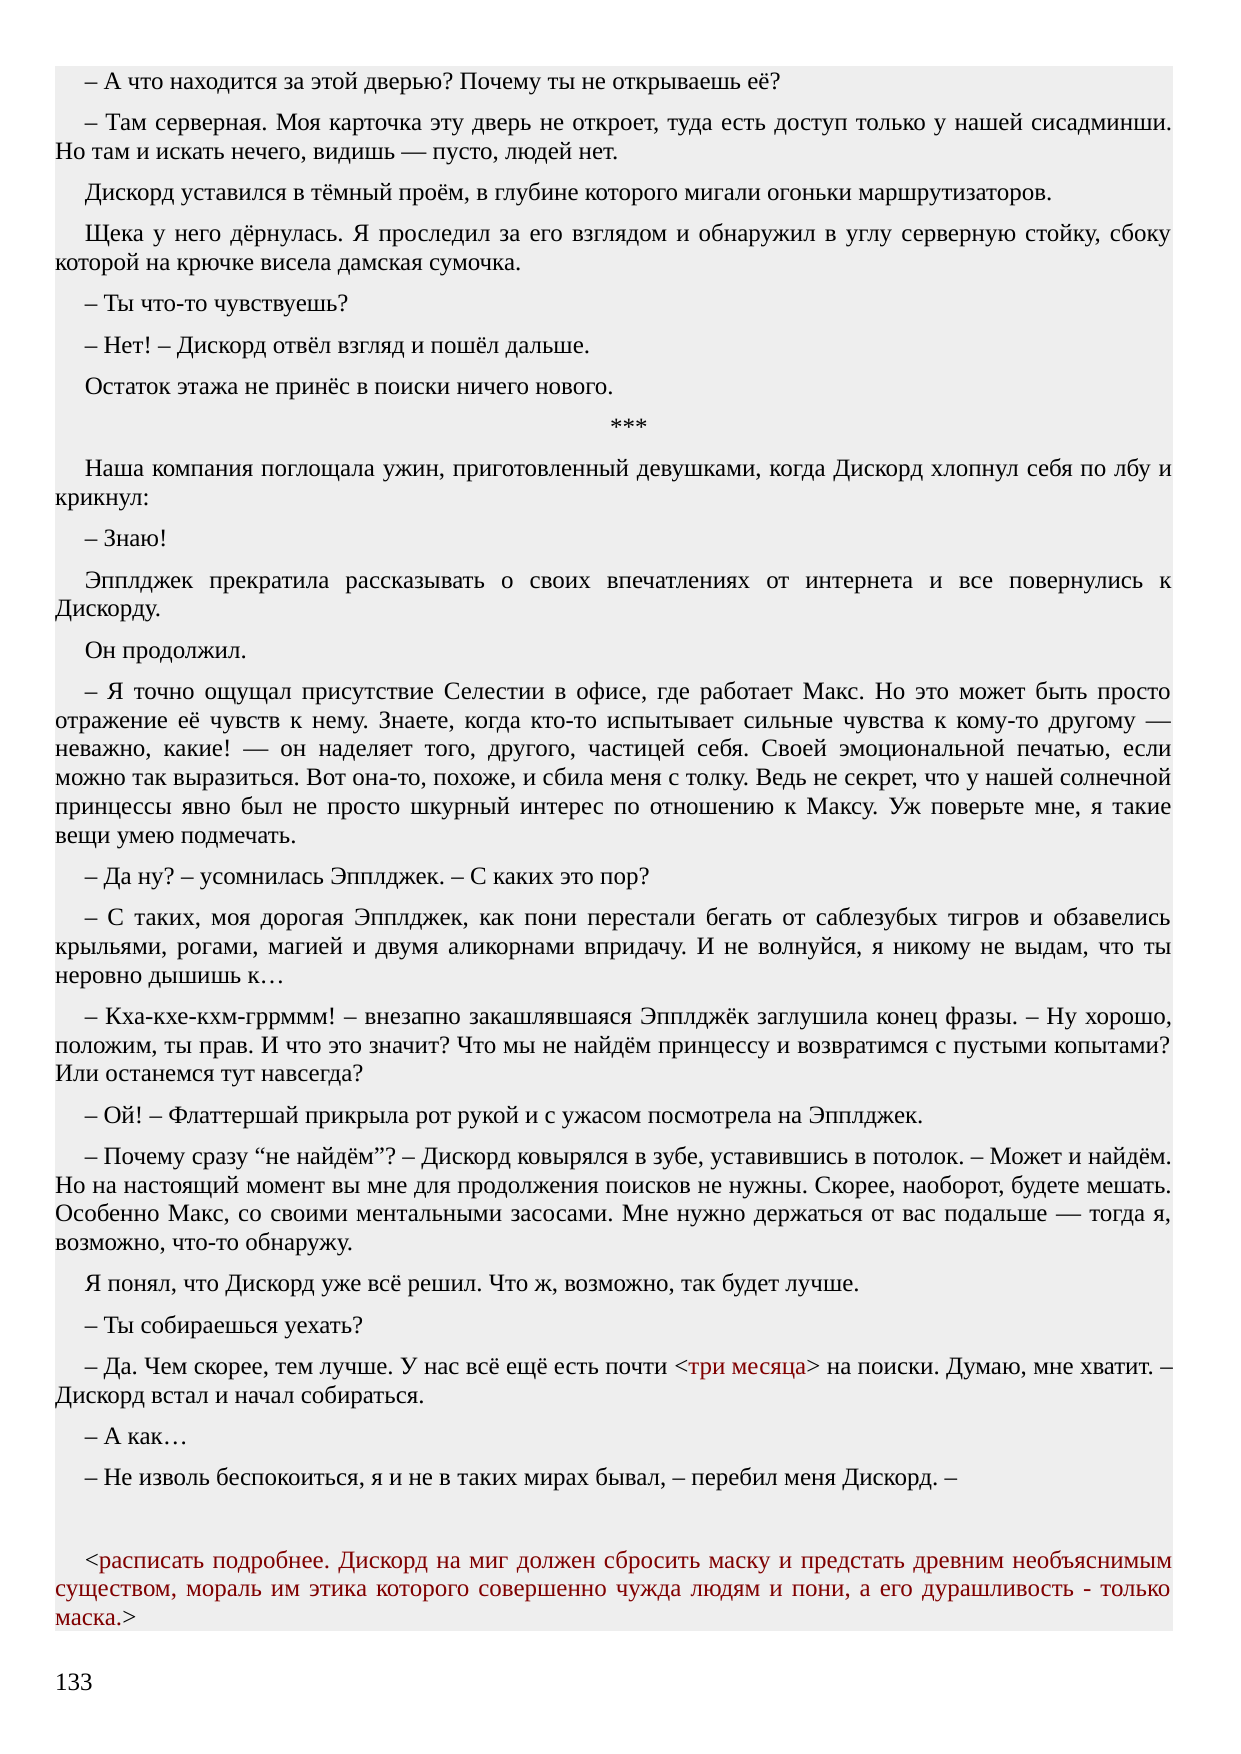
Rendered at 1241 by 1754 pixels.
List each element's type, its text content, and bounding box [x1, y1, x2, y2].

text <расписать подробнее. Дискорд на миг должен сбросить маску и предстать древним необъяснимым существом, мораль им этика которого совершенно чужда людям и пони, а его дурашливость - только маска.> [55, 1545, 1173, 1631]
text Дискорд уставился в тёмный проём, в глубине которого мигали огоньки маршрутизаторов. [55, 177, 1173, 206]
text – Кха-кхе-кхм-гррммм! – внезапно закашлявшаяся Эпплджёк заглушила конец фразы. – Ну хорошо, положим, ты прав. И что это значит? Что мы не найдём принцессу и возвратимся с пустыми копытами? Или останемся тут навсегда? [55, 1001, 1173, 1087]
text – Знаю! [55, 523, 1173, 552]
text – Ты что-то чувствуешь? [55, 288, 1173, 317]
text – Ты собираешься уехать? [55, 1310, 1173, 1338]
text – А как… [55, 1421, 1173, 1450]
text – Ой! – Флаттершай прикрыла рот рукой и с ужасом посмотрела на Эпплджек. [55, 1100, 1173, 1128]
text *** [55, 412, 1173, 441]
text – А что находится за этой дверью? Почему ты не открываешь её? [55, 66, 1173, 95]
text Щека у него дёрнулась. Я проследил за его взглядом и обнаружил в углу серверную стойку, сбоку которой на крючке висела дамская сумочка. [55, 218, 1173, 276]
text – Да. Чем скорее, тем лучше. У нас всё ещё есть почти <три месяца> на поиски. Думаю, мне хватит. – Дискорд встал и начал собираться. [55, 1351, 1173, 1408]
text Наша компания поглощала ужин, приготовленный девушками, когда Дискорд хлопнул себя по лбу и крикнул: [55, 453, 1173, 511]
text – Я точно ощущал присутствие Селестии в офисе, где работает Макс. Но это может быть просто отражение её чувств к нему. Знаете, когда кто-то испытывает сильные чувства к кому-то другому — неважно, какие! — он наделяет того, другого, частицей себя. Своей эмоциональной печатью, если можно так выразиться. Вот она-то, похоже, и сбила меня с толку. Ведь не секрет, что у нашей солнечной принцессы явно был не просто шкурный интерес по отношению к Максу. Уж поверьте мне, я такие вещи умею подмечать. [55, 676, 1173, 848]
text Остаток этажа не принёс в поиски ничего нового. [55, 371, 1173, 400]
text – С таких, моя дорогая Эпплджек, как пони перестали бегать от саблезубых тигров и обзавелись крыльями, рогами, магией и двумя аликорнами впридачу. И не волнуйся, я никому не выдам, что ты неровно дышишь к… [55, 902, 1173, 988]
text – Не изволь беспокоиться, я и не в таких мирах бывал, – перебил меня Дискорд. – [55, 1462, 1173, 1491]
text – Там серверная. Моя карточка эту дверь не откроет, туда есть доступ только у нашей сисадминши. Но там и искать нечего, видишь — пусто, людей нет. [55, 107, 1173, 165]
text – Нет! – Дискорд отвёл взгляд и пошёл дальше. [55, 330, 1173, 358]
text Я понял, что Дискорд уже всё решил. Что ж, возможно, так будет лучше. [55, 1268, 1173, 1297]
text – Почему сразу “не найдём”? – Дискорд ковырялся в зубе, уставившись в потолок. – Может и найдём. Но на настоящий момент вы мне для продолжения поисков не нужны. Скорее, наоборот, будете мешать. Особенно Макс, со своими ментальными засосами. Мне нужно держаться от вас подальше — тогда я, возможно, что-то обнаружу. [55, 1141, 1173, 1256]
text – Да ну? – усомнилась Эпплджек. – С каких это пор? [55, 861, 1173, 890]
text Он продолжил. [55, 635, 1173, 663]
text Эпплджек прекратила рассказывать о своих впечатлениях от интернета и все повернулись к Дискорду. [55, 565, 1173, 622]
